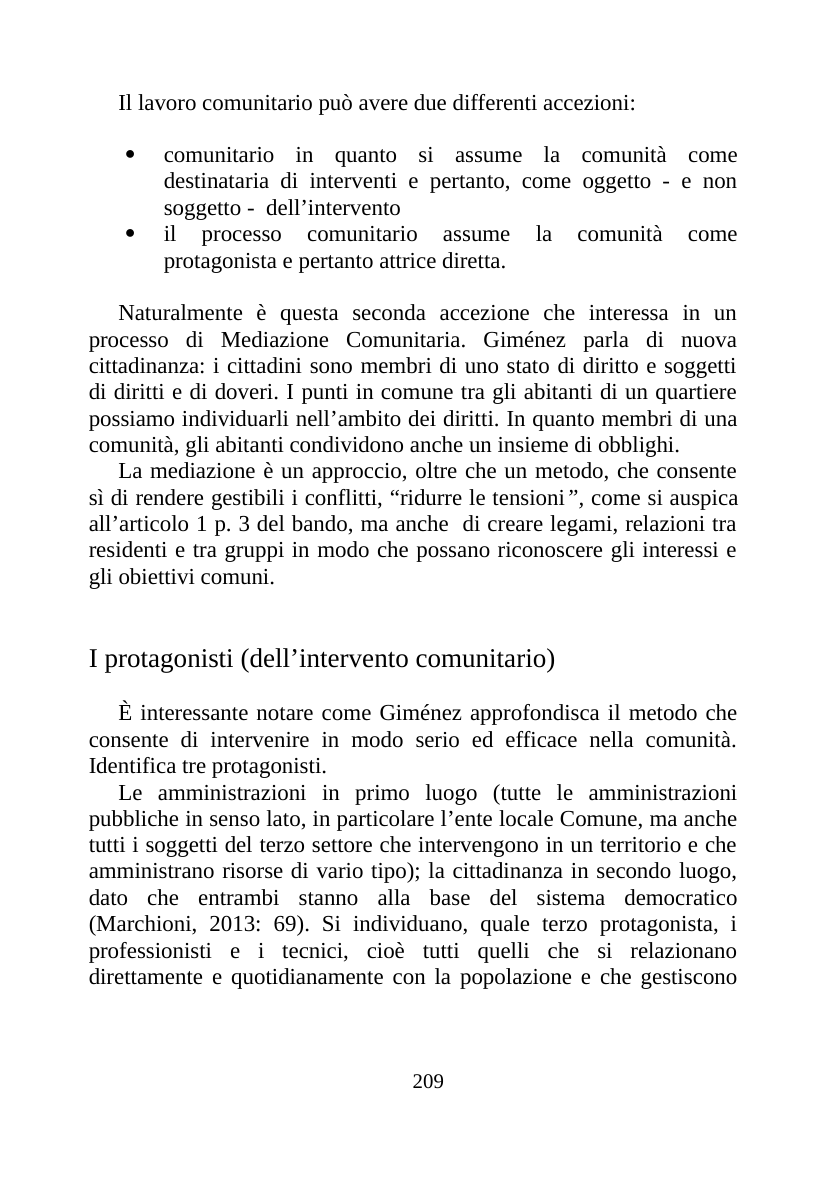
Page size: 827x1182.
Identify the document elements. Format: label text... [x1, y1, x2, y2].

list comunitario in quanto si assume la comunità come destinataria di interventi e pertanto, come oggetto - e non soggetto - dell’intervento [126, 141, 738, 220]
text La mediazione è un approccio, oltre che un metodo, che consente sì di rendere gestibili i conflitti, “ridurre le tensioni”, come si auspica all’articolo 1 p. 3 del bando, ma anche di creare legami, relazioni tra residenti e tra gruppi in modo che possano riconoscere gli interessi e gli obiettivi comuni. [88, 457, 738, 589]
text Naturalmente è questa seconda accezione che interessa in un processo di Mediazione Comunitaria. Giménez parla di nuova cittadinanza: i cittadini sono membri di uno stato di diritto e soggetti di diritti e di doveri. I punti in comune tra gli abitanti di un quartiere possiamo individuarli nell’ambito dei diritti. In quanto membri di una comunità, gli abitanti condividono anche un insieme di obblighi. [88, 299, 738, 457]
subtitle I protagonisti (dell’intervento comunitario) [88, 642, 738, 673]
text È interessante notare come Giménez approfondisca il metodo che consente di intervenire in modo serio ed efficace nella comunità. Identifica tre protagonisti. [88, 699, 738, 778]
list il processo comunitario assume la comunità come protagonista e pertanto attrice diretta. [126, 220, 738, 273]
text Le amministrazioni in primo luogo (tutte le amministrazioni pubbliche in senso lato, in particolare l’ente locale Comune, ma anche tutti i soggetti del terzo settore che intervengono in un territorio e che amministrano risorse di vario tipo); la cittadinanza in secondo luogo, dato che entrambi stanno alla base del sistema democratico (Marchioni, 2013: 69). Si individuano, quale terzo protagonista, i professionisti e i tecnici, cioè tutti quelli che si relazionano direttamente e quotidianamente con la popolazione e che gestiscono [88, 778, 738, 989]
text Il lavoro comunitario può avere due differenti accezioni: [88, 88, 738, 115]
